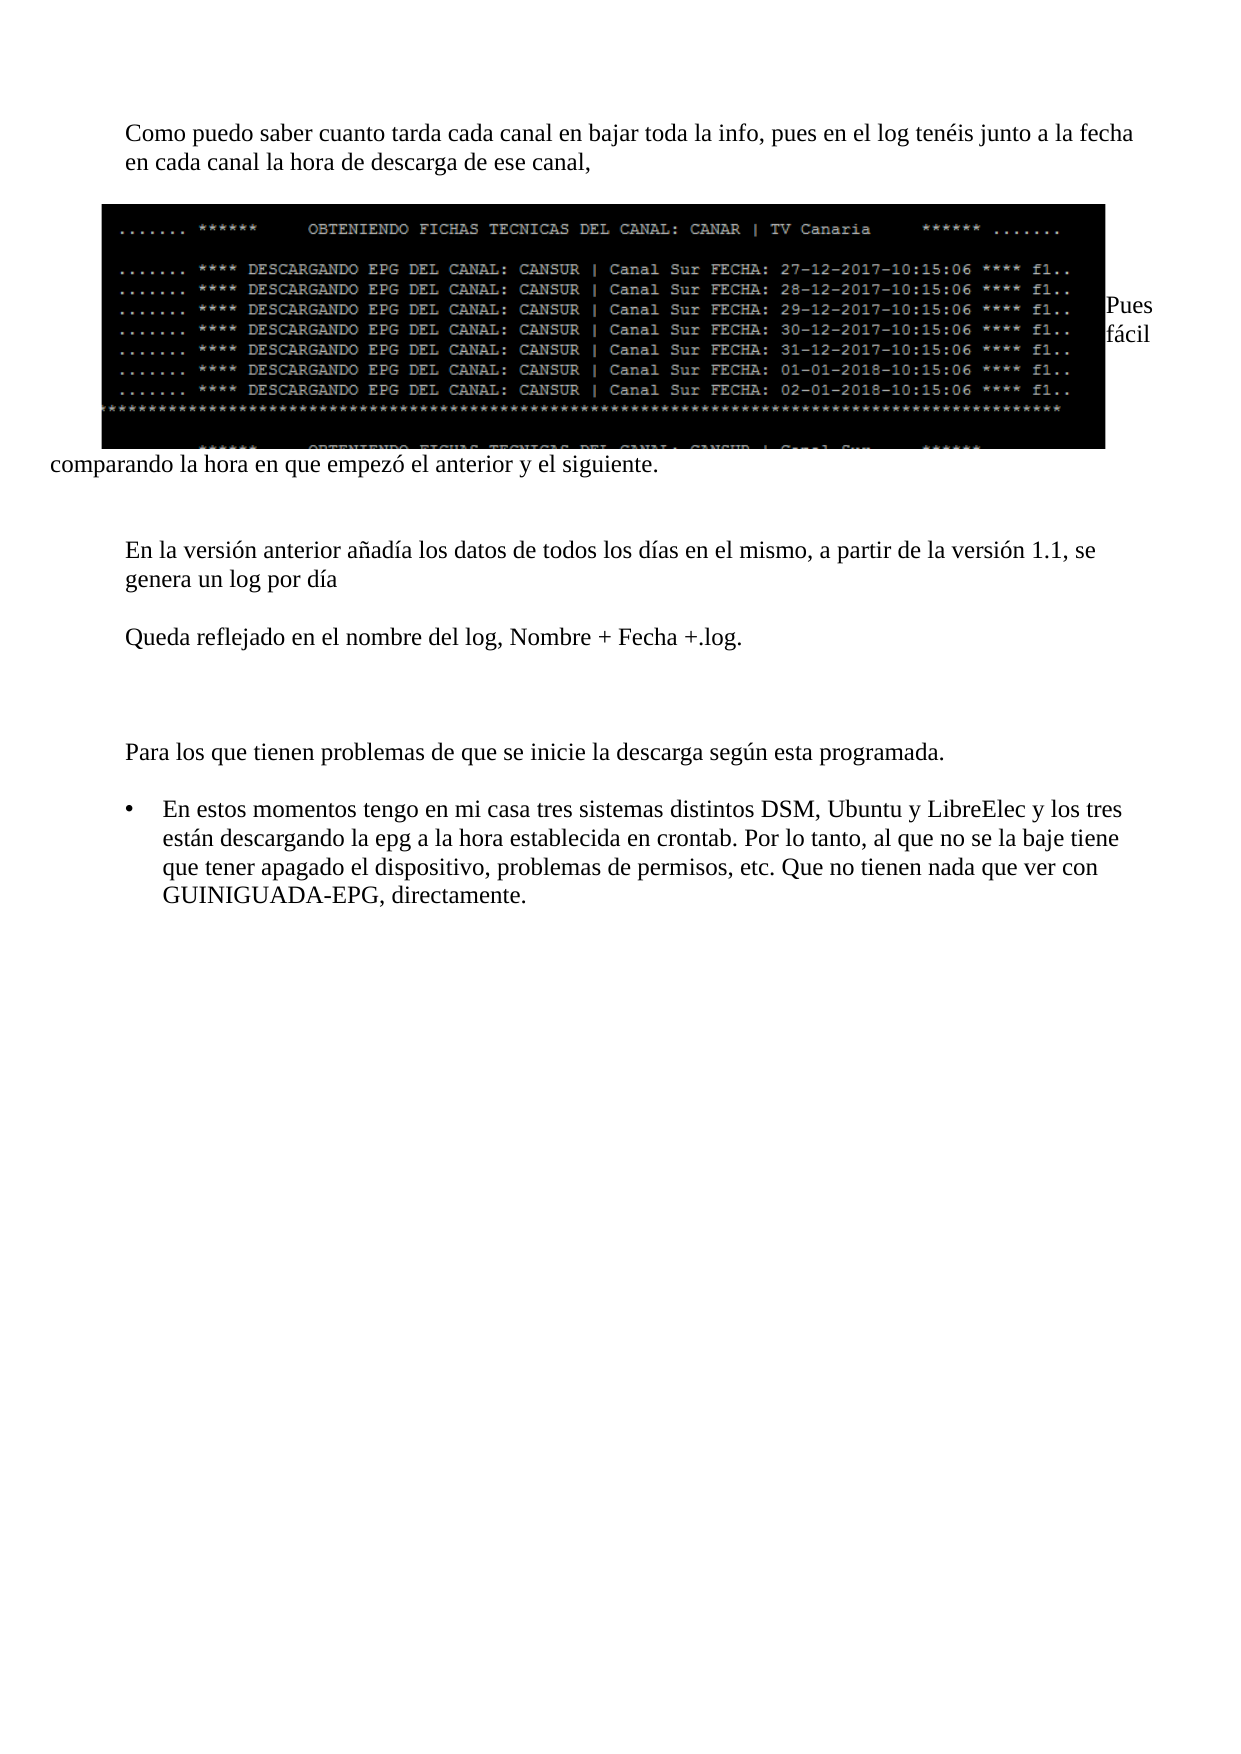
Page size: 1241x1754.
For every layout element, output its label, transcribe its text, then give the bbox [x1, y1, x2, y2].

picture [101, 204, 1106, 449]
list En estos momentos tengo en mi casa tres sistemas distintos DSM, Ubuntu y LibreElec y los tres están descargando la epg a la hora establecida en crontab. Por lo tanto, al que no se la baje tiene que tener apagado el dispositivo, problemas de permisos, etc. Que no tienen nada que ver con GUINIGUADA-EPG, directamente. [125, 794, 1157, 909]
text Pues fácil comparando la hora en que empezó el anterior y el siguiente. [50, 449, 1157, 478]
text Queda reflejado en el nombre del log, Nombre + Fecha +.log. [50, 622, 1157, 650]
text Para los que tienen problemas de que se inicie la descarga según esta programada. [50, 737, 1157, 765]
text Como puedo saber cuanto tarda cada canal en bajar toda la info, pues en el log tenéis junto a la fecha en cada canal la hora de descarga de ese canal, [50, 118, 1157, 176]
text En la versión anterior añadía los datos de todos los días en el mismo, a partir de la versión 1.1, se genera un log por día [50, 535, 1157, 593]
